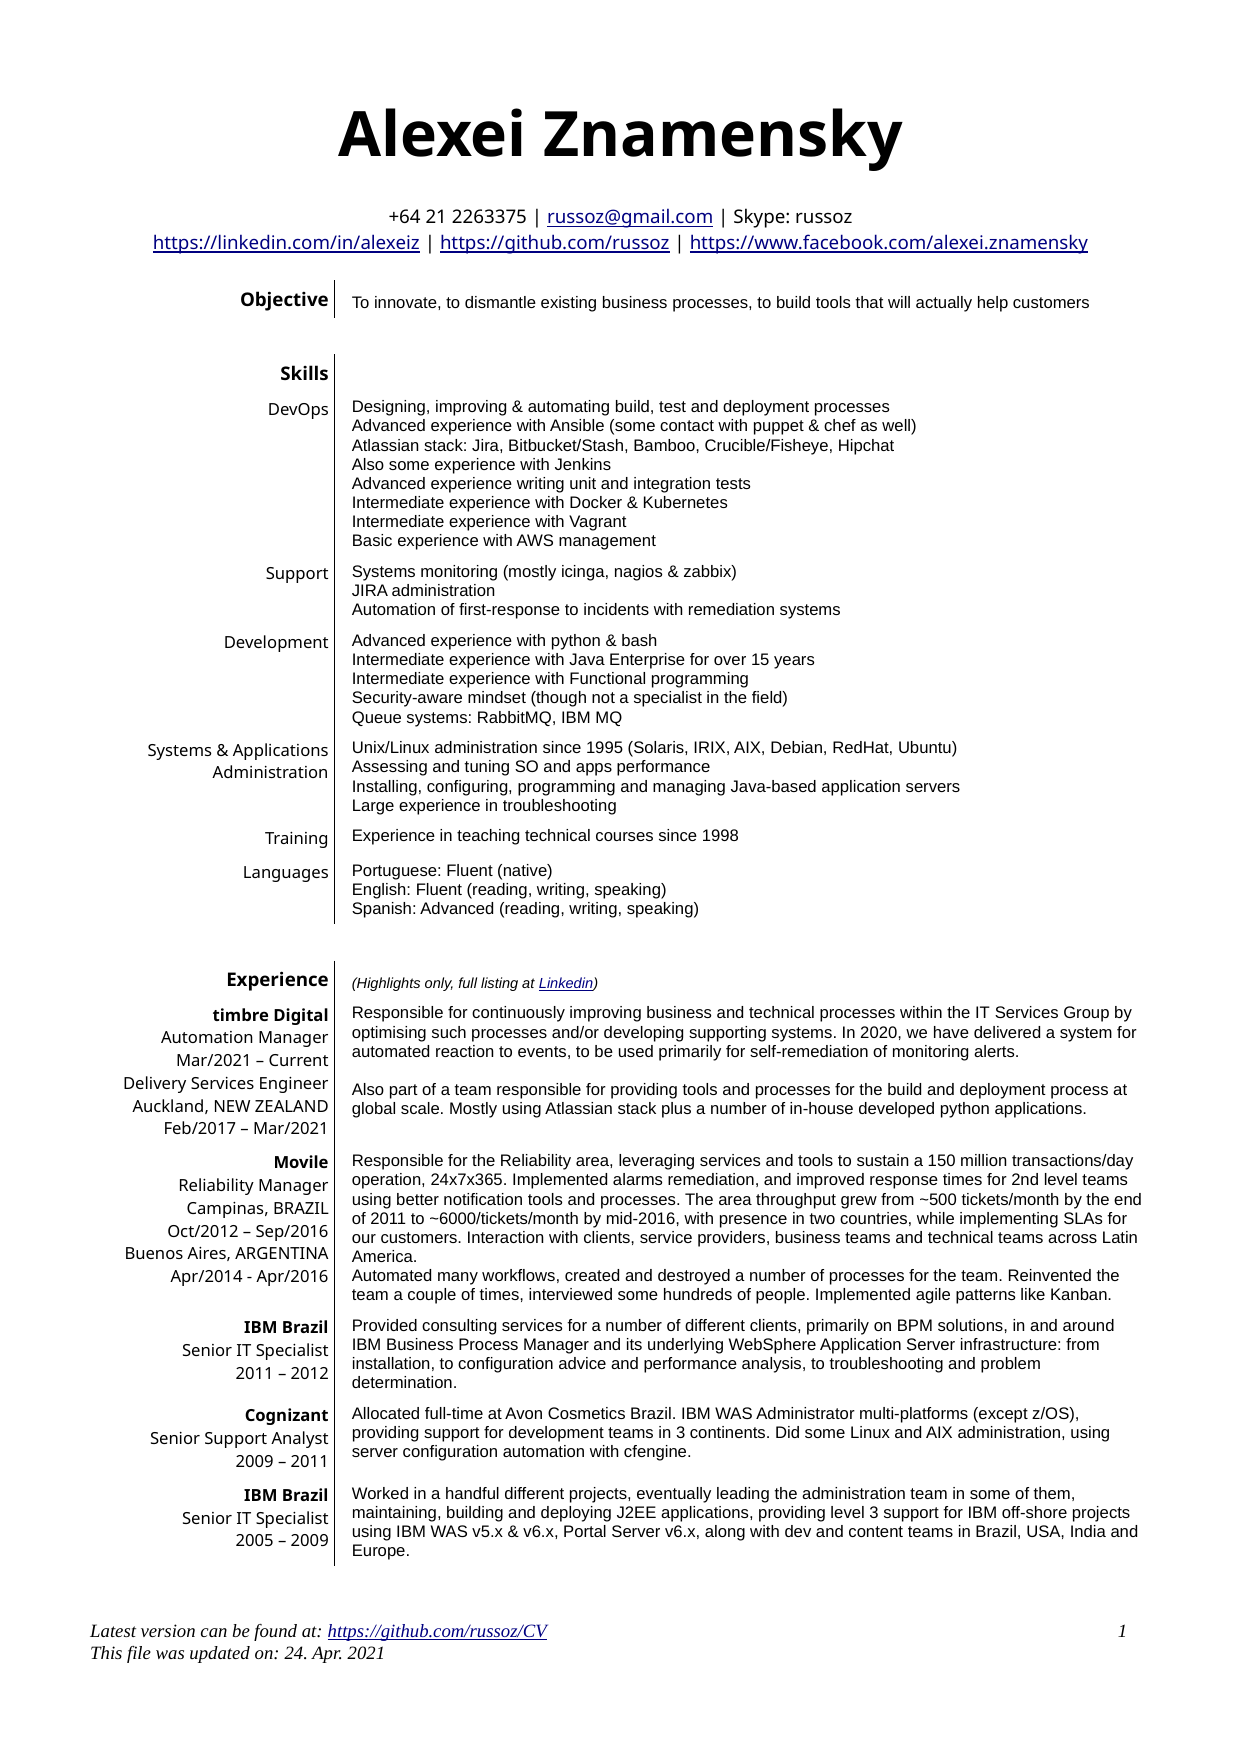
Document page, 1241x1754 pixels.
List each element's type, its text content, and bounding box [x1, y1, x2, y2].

table_cell [90, 318, 334, 354]
table_cell Movile Reliability Manager Campinas, BRAZIL Oct/2012 – Sep/2016 Buenos Aires, ARGENTINA Apr/2014 - Apr/2016 [90, 1145, 334, 1310]
table_cell Experience in teaching technical courses since 1998 [335, 821, 1149, 855]
table_cell DevOps [90, 391, 334, 556]
table_cell Systems monitoring (mostly icinga, nagios & zabbix) JIRA administration Automation of first-response to incidents with remediation systems [335, 556, 1149, 625]
table_cell [90, 924, 334, 961]
table_cell [335, 354, 1149, 391]
table_cell Training [90, 821, 334, 855]
table_cell Responsible for the Reliability area, leveraging services and tools to sustain a 150 million transactions/day operation, 24x7x365. Implemented alarms remediation, and improved response times for 2nd level teams using better notification tools and processes. The area throughput grew from ~500 tickets/month by the end of 2011 to ~6000/tickets/month by mid-2016, with presence in two countries, while implementing SLAs for our customers. Interaction with clients, service providers, business teams and technical teams across Latin America. Automated many workflows, created and destroyed a number of processes for the team. Reinvented the team a couple of times, interviewed some hundreds of people. Implemented agile patterns like Kanban. [335, 1145, 1149, 1310]
table_cell Unix/Linux administration since 1995 (Solaris, IRIX, AIX, Debian, RedHat, Ubuntu) Assessing and tuning SO and apps performance Installing, configuring, programming and managing Java-based application servers Large experience in troubleshooting [335, 733, 1149, 821]
table_cell Worked in a handful different projects, eventually leading the administration team in some of them, maintaining, building and deploying J2EE applications, providing level 3 support for IBM off-shore projects using IBM WAS v5.x & v6.x, Portal Server v6.x, along with dev and content teams in Brazil, USA, India and Europe. [335, 1478, 1149, 1566]
table_cell Support [90, 556, 334, 625]
table_cell Advanced experience with python & bash Intermediate experience with Java Enterprise for over 15 years Intermediate experience with Functional programming Security-aware mindset (though not a specialist in the field) Queue systems: RabbitMQ, IBM MQ [335, 625, 1149, 732]
table_cell Cognizant Senior Support Analyst 2009 – 2011 [90, 1398, 334, 1478]
table_cell Systems & Applications Administration [90, 733, 334, 821]
table_cell IBM Brazil Senior IT Specialist 2011 – 2012 [90, 1310, 334, 1398]
table_cell Responsible for continuously improving business and technical processes within the IT Services Group by optimising such processes and/or developing supporting systems. In 2020, we have delivered a system for automated reaction to events, to be used primarily for self-remediation of monitoring alerts. Also part of a team responsible for providing tools and processes for the build and deployment process at global scale. Mostly using Atlassian stack plus a number of in-house developed python applications. [335, 998, 1149, 1145]
table_cell Allocated full-time at Avon Cosmetics Brazil. IBM WAS Administrator multi-platforms (except z/OS), providing support for development teams in 3 continents. Did some Linux and AIX administration, using server configuration automation with cfengine. [335, 1398, 1149, 1478]
table_cell IBM Brazil Senior IT Specialist 2005 – 2009 [90, 1478, 334, 1566]
table_cell (Highlights only, full listing at Linkedin) [335, 961, 1149, 998]
table_cell Portuguese: Fluent (native) English: Fluent (reading, writing, speaking) Spanish: Advanced (reading, writing, speaking) [335, 855, 1149, 924]
text +64 21 2263375 | russoz@gmail.com | Skype: russoz [90, 204, 1151, 229]
table_cell Experience [90, 961, 334, 998]
table_header Objective [90, 280, 334, 317]
table_cell Skills [90, 354, 334, 391]
table_cell [334, 924, 1149, 961]
text https://linkedin.com/in/alexeiz | https://github.com/russoz | https://www.facebook.com/alexei.znamensky [90, 229, 1151, 255]
table_cell timbre Digital Automation Manager Mar/2021 – Current Delivery Services Engineer Auckland, NEW ZEALAND Feb/2017 – Mar/2021 [90, 998, 334, 1145]
table_cell Languages [90, 855, 334, 924]
table_header To innovate, to dismantle existing business processes, to build tools that will actually help customers [335, 280, 1149, 317]
table_cell Development [90, 625, 334, 732]
table_cell Designing, improving & automating build, test and deployment processes Advanced experience with Ansible (some contact with puppet & chef as well) Atlassian stack: Jira, Bitbucket/Stash, Bamboo, Crucible/Fisheye, Hipchat Also some experience with Jenkins Advanced experience writing unit and integration tests Intermediate experience with Docker & Kubernetes Intermediate experience with Vagrant Basic experience with AWS management [335, 391, 1149, 556]
text Alexei Znamensky [90, 90, 1151, 175]
table_cell Provided consulting services for a number of different clients, primarily on BPM solutions, in and around IBM Business Process Manager and its underlying WebSphere Application Server infrastructure: from installation, to configuration advice and performance analysis, to troubleshooting and problem determination. [335, 1310, 1149, 1398]
table_cell [334, 318, 1149, 354]
